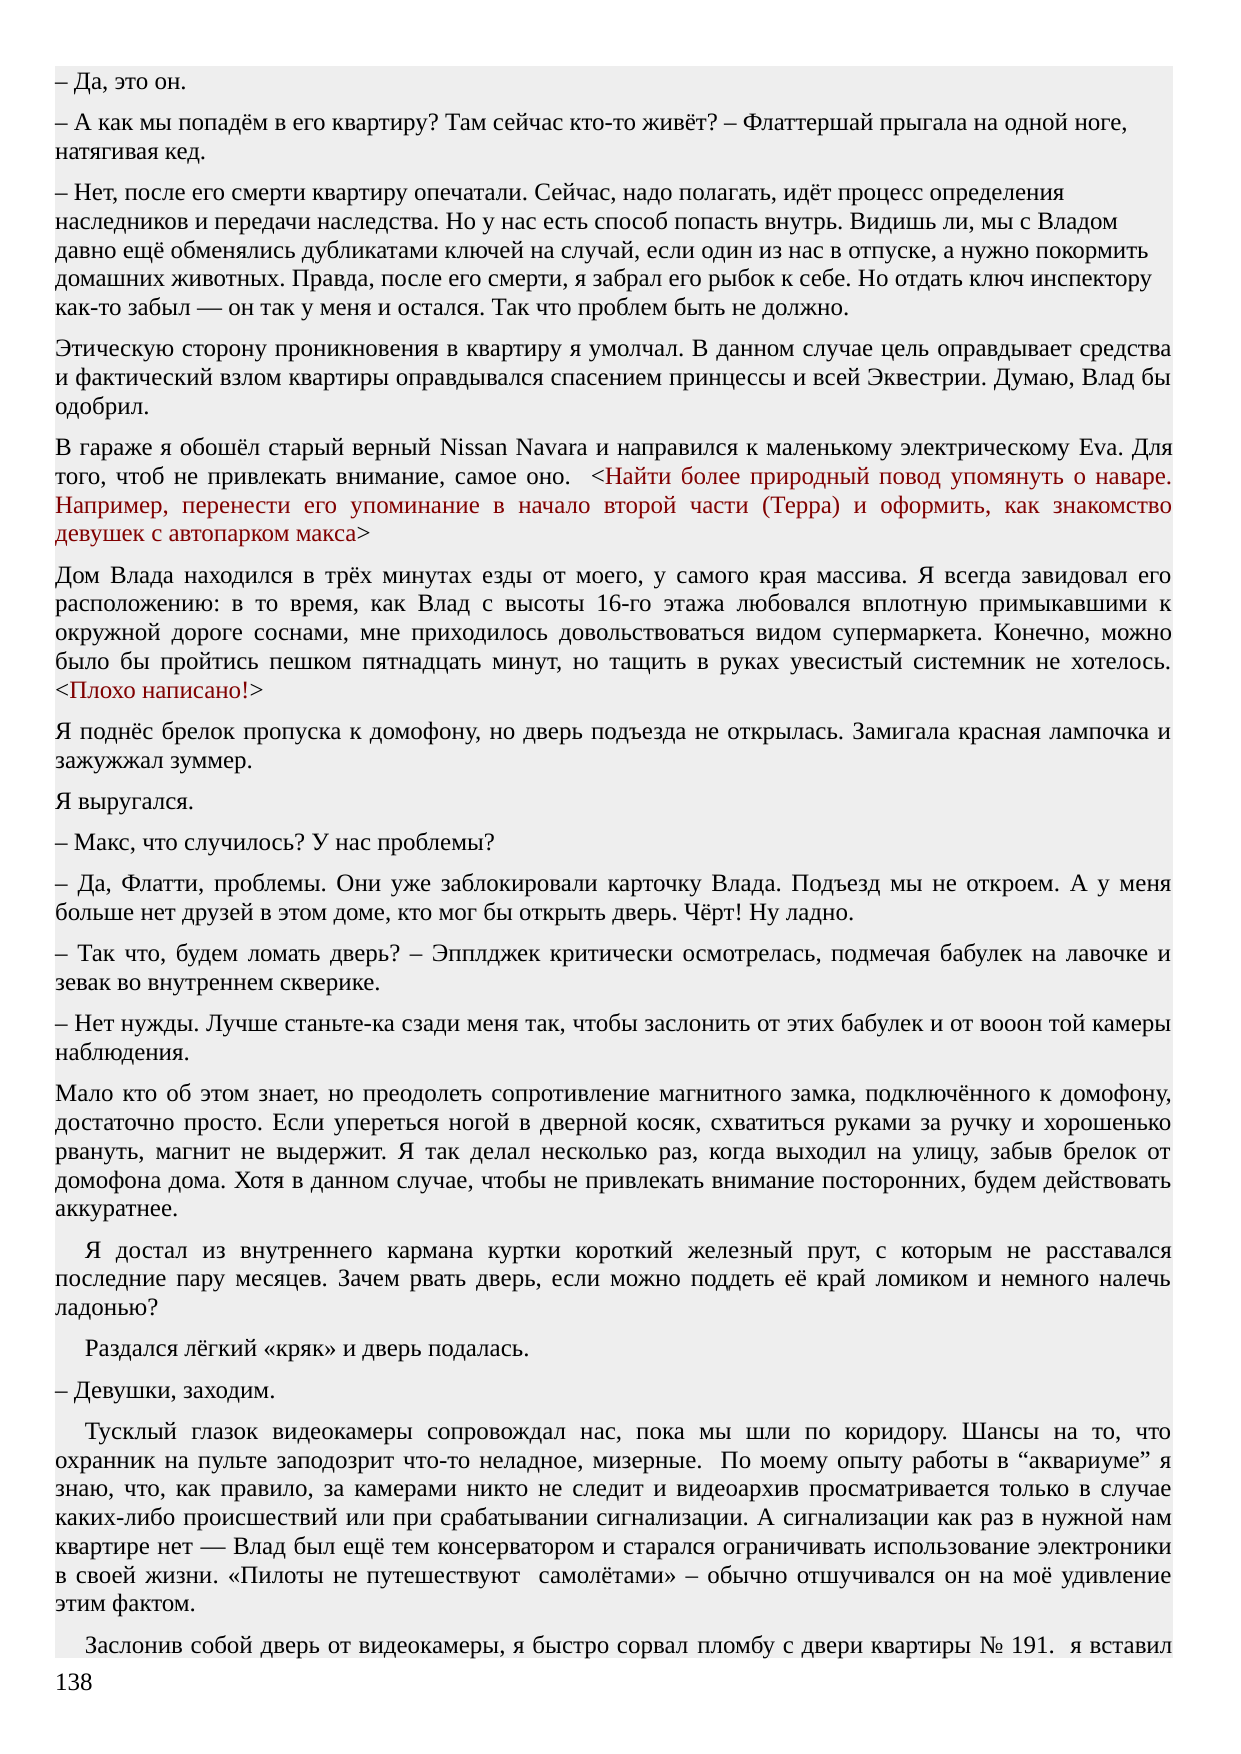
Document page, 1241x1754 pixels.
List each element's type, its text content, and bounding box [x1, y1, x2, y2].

text В гараже я обошёл старый верный Nissan Navara и направился к маленькому электрическому Eva. Для того, чтоб не привлекать внимание, самое оно. <Найти более природный повод упомянуть о наваре. Например, перенести его упоминание в начало второй части (Терра) и оформить, как знакомство девушек с автопарком макса> [55, 432, 1173, 547]
text Тусклый глазок видеокамеры сопровождал нас, пока мы шли по коридору. Шансы на то, что охранник на пульте заподозрит что-то неладное, мизерные. По моему опыту работы в “аквариуме” я знаю, что, как правило, за камерами никто не следит и видеоархив просматривается только в случае каких-либо происшествий или при срабатывании сигнализации. А сигнализации как раз в нужной нам квартире нет — Влад был ещё тем консерватором и старался ограничивать использование электроники в своей жизни. «Пилоты не путешествуют самолётами» – обычно отшучивался он на моё удивление этим фактом. [55, 1416, 1173, 1617]
text Я выругался. [55, 786, 1173, 815]
text – Так что, будем ломать дверь? – Эпплджек критически осмотрелась, подмечая бабулек на лавочке и зевак во внутреннем скверике. [55, 938, 1173, 996]
text – Да, это он. [55, 66, 1173, 95]
text Заслонив собой дверь от видеокамеры, я быстро сорвал пломбу с двери квартиры № 191. я вставил [55, 1630, 1173, 1658]
text Дом Влада находился в трёх минутах езды от моего, у самого края массива. Я всегда завидовал его расположению: в то время, как Влад с высоты 16-го этажа любовался вплотную примыкавшими к окружной дороге соснами, мне приходилось довольствоваться видом супермаркета. Конечно, можно было бы пройтись пешком пятнадцать минут, но тащить в руках увесистый системник не хотелось. <Плохо написано!> [55, 560, 1173, 703]
text – Нет, после его смерти квартиру опечатали. Сейчас, надо полагать, идёт процесс определения наследников и передачи наследства. Но у нас есть способ попасть внутрь. Видишь ли, мы с Владом давно ещё обменялись дубликатами ключей на случай, если один из нас в отпуске, а нужно покормить домашних животных. Правда, после его смерти, я забрал его рыбок к себе. Но отдать ключ инспектору как-то забыл — он так у меня и остался. Так что проблем быть не должно. [55, 177, 1173, 321]
text Я достал из внутреннего кармана куртки короткий железный прут, с которым не расставался последние пару месяцев. Зачем рвать дверь, если можно поддеть её край ломиком и немного налечь ладонью? [55, 1235, 1173, 1321]
text Этическую сторону проникновения в квартиру я умолчал. В данном случае цель оправдывает средства и фактический взлом квартиры оправдывался спасением принцессы и всей Эквестрии. Думаю, Влад бы одобрил. [55, 333, 1173, 420]
text Раздался лёгкий «кряк» и дверь подалась. [55, 1333, 1173, 1362]
text – Девушки, заходим. [55, 1375, 1173, 1403]
text – А как мы попадём в его квартиру? Там сейчас кто-то живёт? – Флаттершай прыгала на одной ноге, натягивая кед. [55, 107, 1173, 165]
text – Нет нужды. Лучше станьте-ка сзади меня так, чтобы заслонить от этих бабулек и от вооон той камеры наблюдения. [55, 1008, 1173, 1066]
list Мало кто об этом знает, но преодолеть сопротивление магнитного замка, подключённого к домофону, достаточно просто. Если упереться ногой в дверной косяк, схватиться руками за ручку и хорошенько рвануть, магнит не выдержит. Я так делал несколько раз, когда выходил на улицу, забыв брелок от домофона дома. Хотя в данном случае, чтобы не привлекать внимание посторонних, будем действовать аккуратнее. [55, 1078, 1173, 1222]
text – Да, Флатти, проблемы. Они уже заблокировали карточку Влада. Подъезд мы не откроем. А у меня больше нет друзей в этом доме, кто мог бы открыть дверь. Чёрт! Ну ладно. [55, 868, 1173, 926]
text – Макс, что случилось? У нас проблемы? [55, 827, 1173, 856]
text Я поднёс брелок пропуска к домофону, но дверь подъезда не открылась. Замигала красная лампочка и зажужжал зуммер. [55, 716, 1173, 773]
